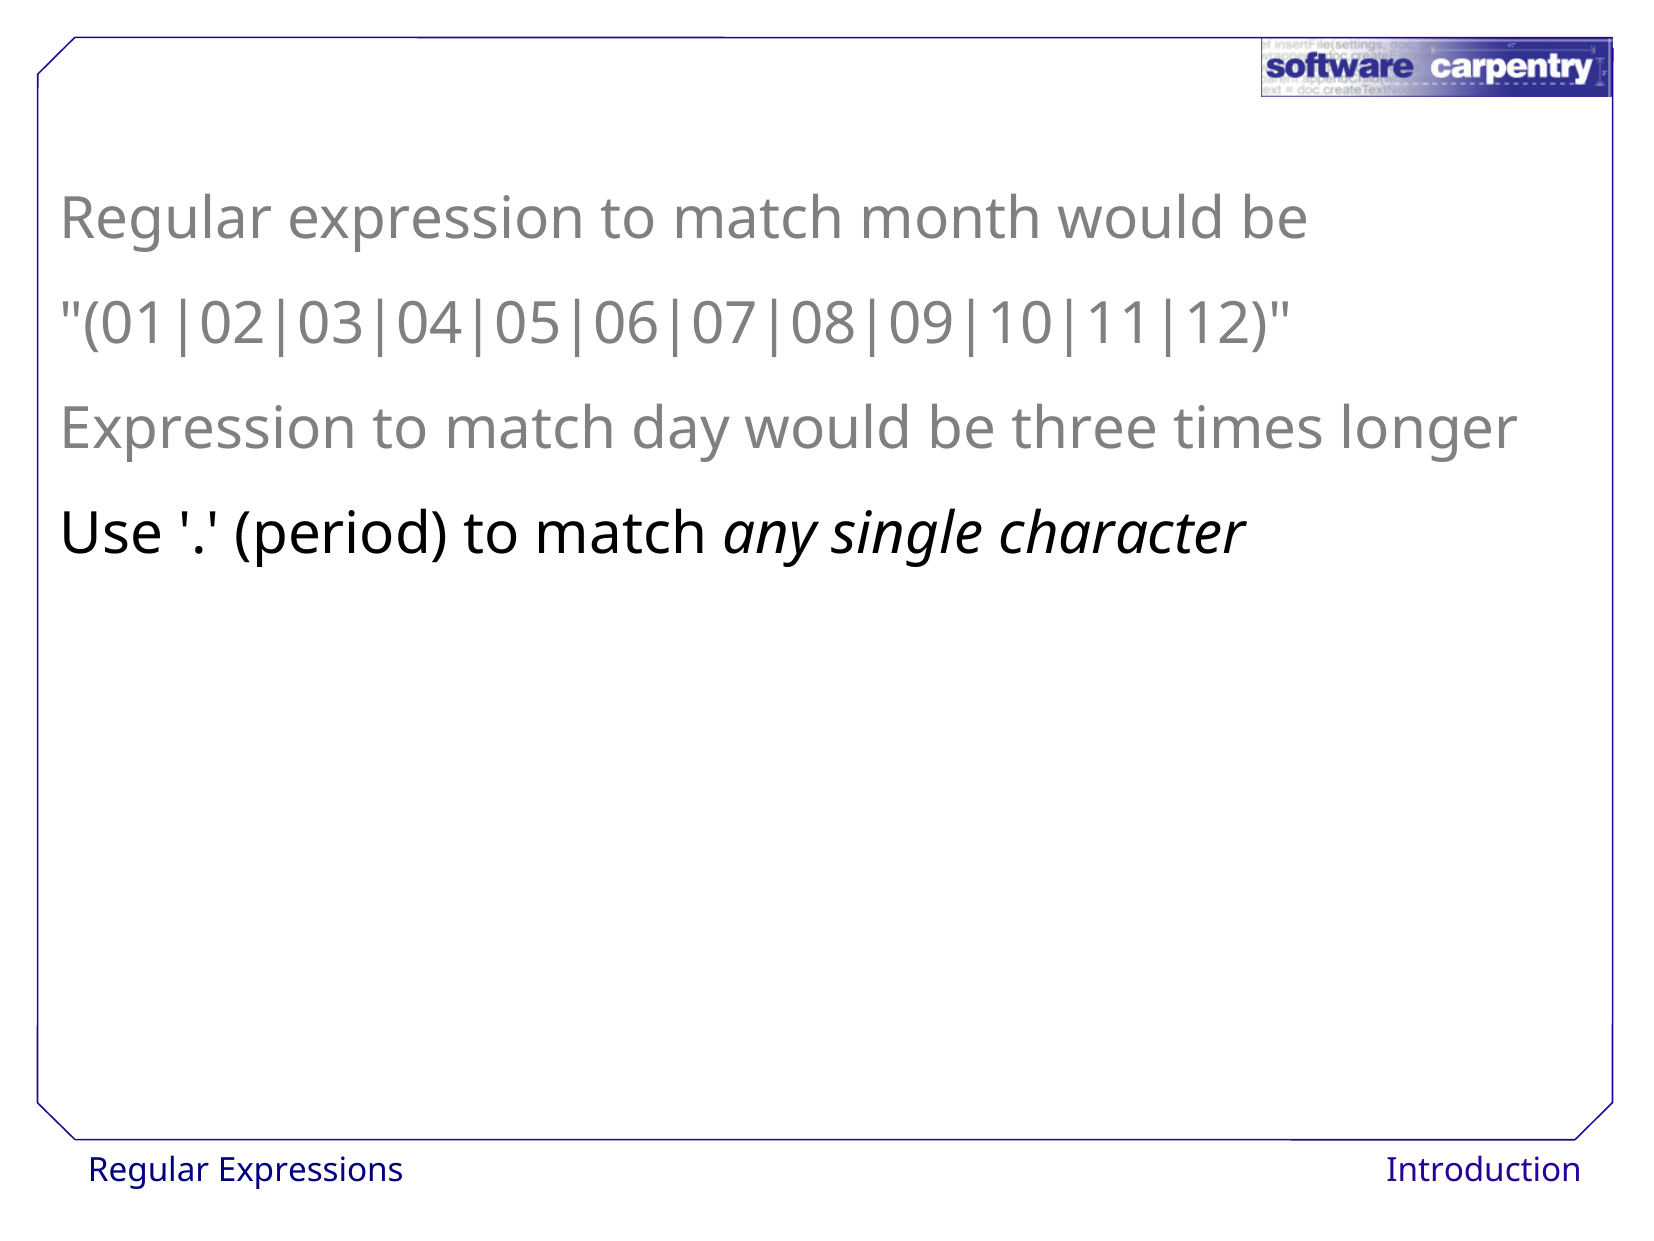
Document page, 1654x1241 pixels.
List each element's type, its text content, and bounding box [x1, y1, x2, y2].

text_box Regular expression to match month would be "(01|02|03|04|05|06|07|08|09|10|11|12)" Expression to match day would be three times longer Use '.' (period) to match any single character [44, 137, 1654, 574]
picture [1261, 39, 1613, 97]
